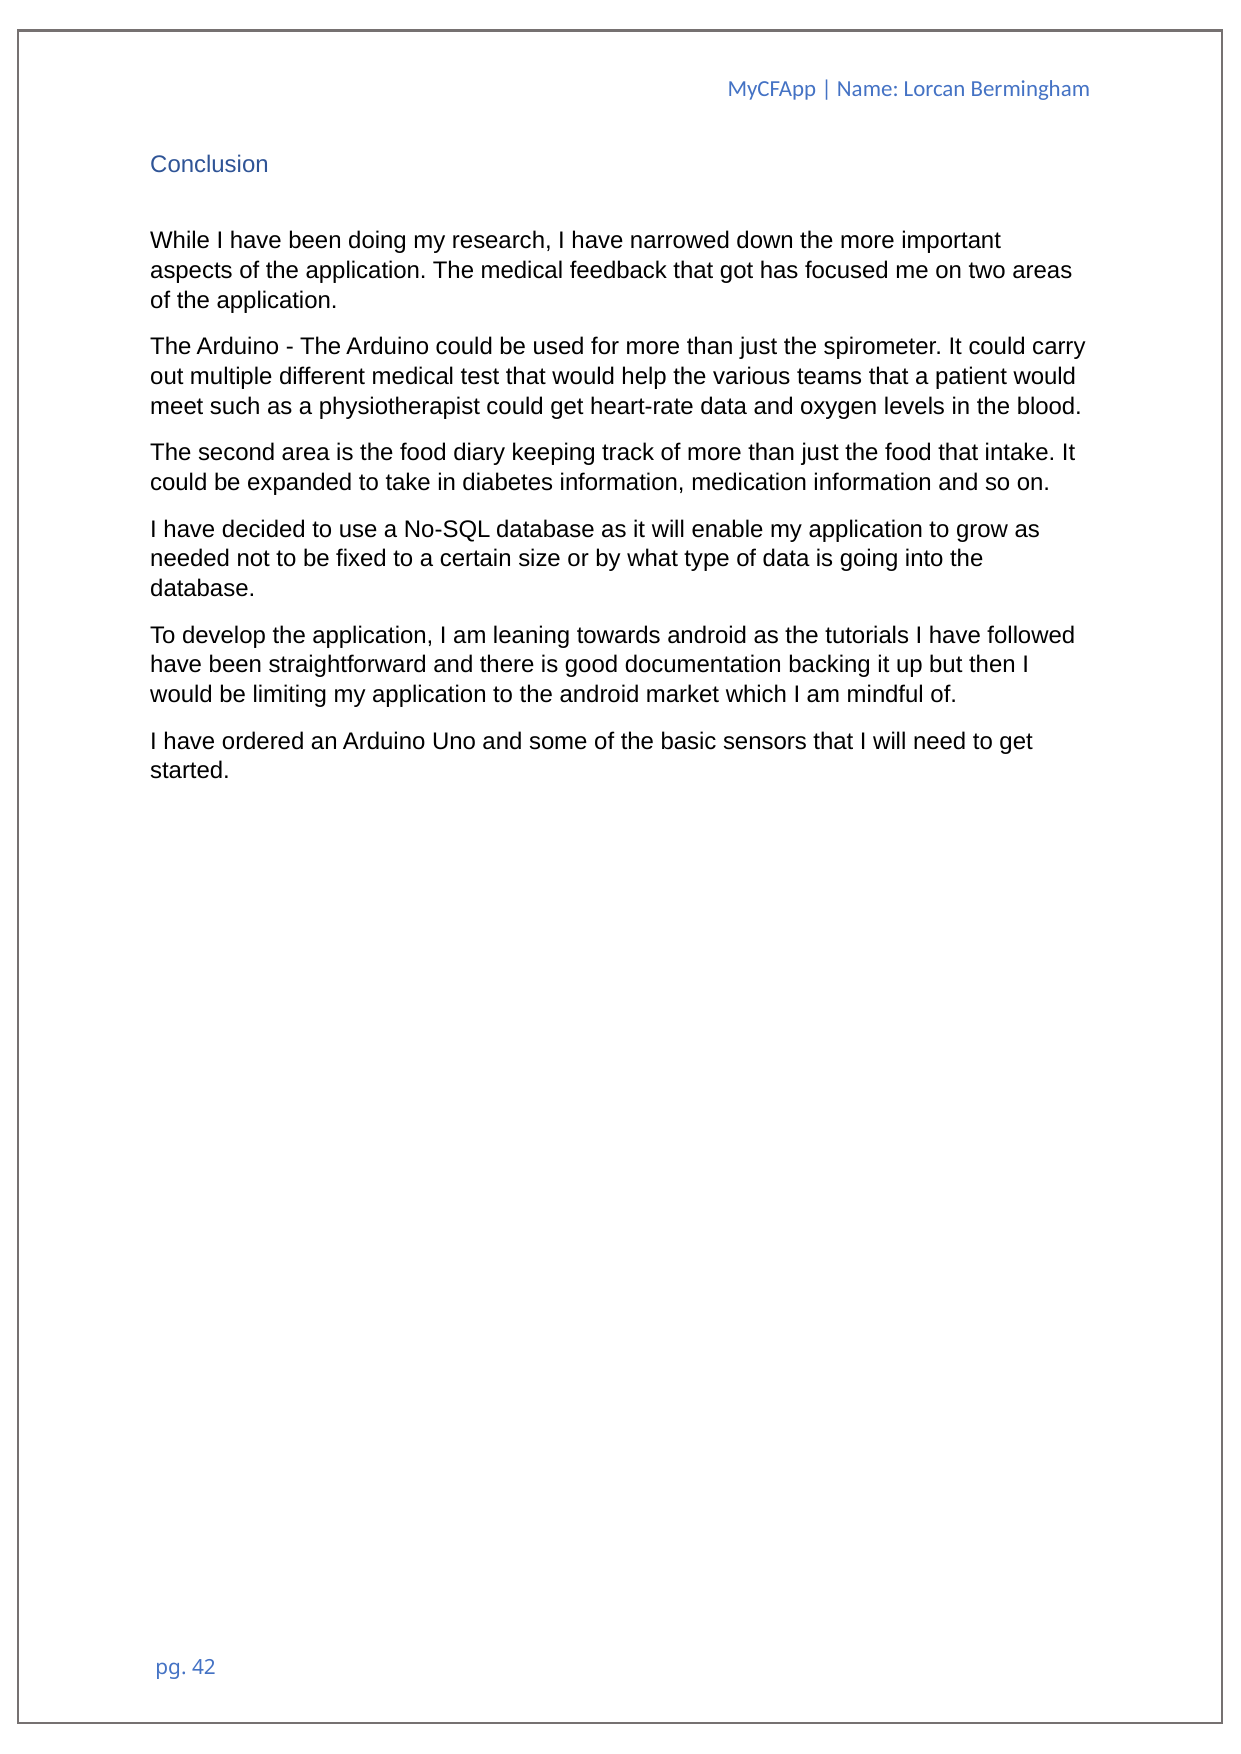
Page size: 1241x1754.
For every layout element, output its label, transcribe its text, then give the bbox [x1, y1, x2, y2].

text I have ordered an Arduino Uno and some of the basic sensors that I will need to get started. [150, 727, 1090, 784]
text To develop the application, I am leaning towards android as the tutorials I have followed have been straightforward and there is good documentation backing it up but then I would be limiting my application to the android market which I am mindful of. [150, 621, 1090, 708]
text While I have been doing my research, I have narrowed down the more important aspects of the application. The medical feedback that got has focused me on two areas of the application. [150, 226, 1090, 313]
subtitle Conclusion [150, 150, 1090, 178]
text The second area is the food diary keeping track of more than just the food that intake. It could be expanded to take in diabetes information, medication information and so on. [150, 438, 1090, 496]
text The Arduino - The Arduino could be used for more than just the spirometer. It could carry out multiple different medical test that would help the various teams that a patient would meet such as a physiotherapist could get heart-rate data and oxygen levels in the blood. [150, 332, 1090, 419]
text I have decided to use a No-SQL database as it will enable my application to grow as needed not to be fixed to a certain size or by what type of data is going into the database. [150, 514, 1090, 602]
